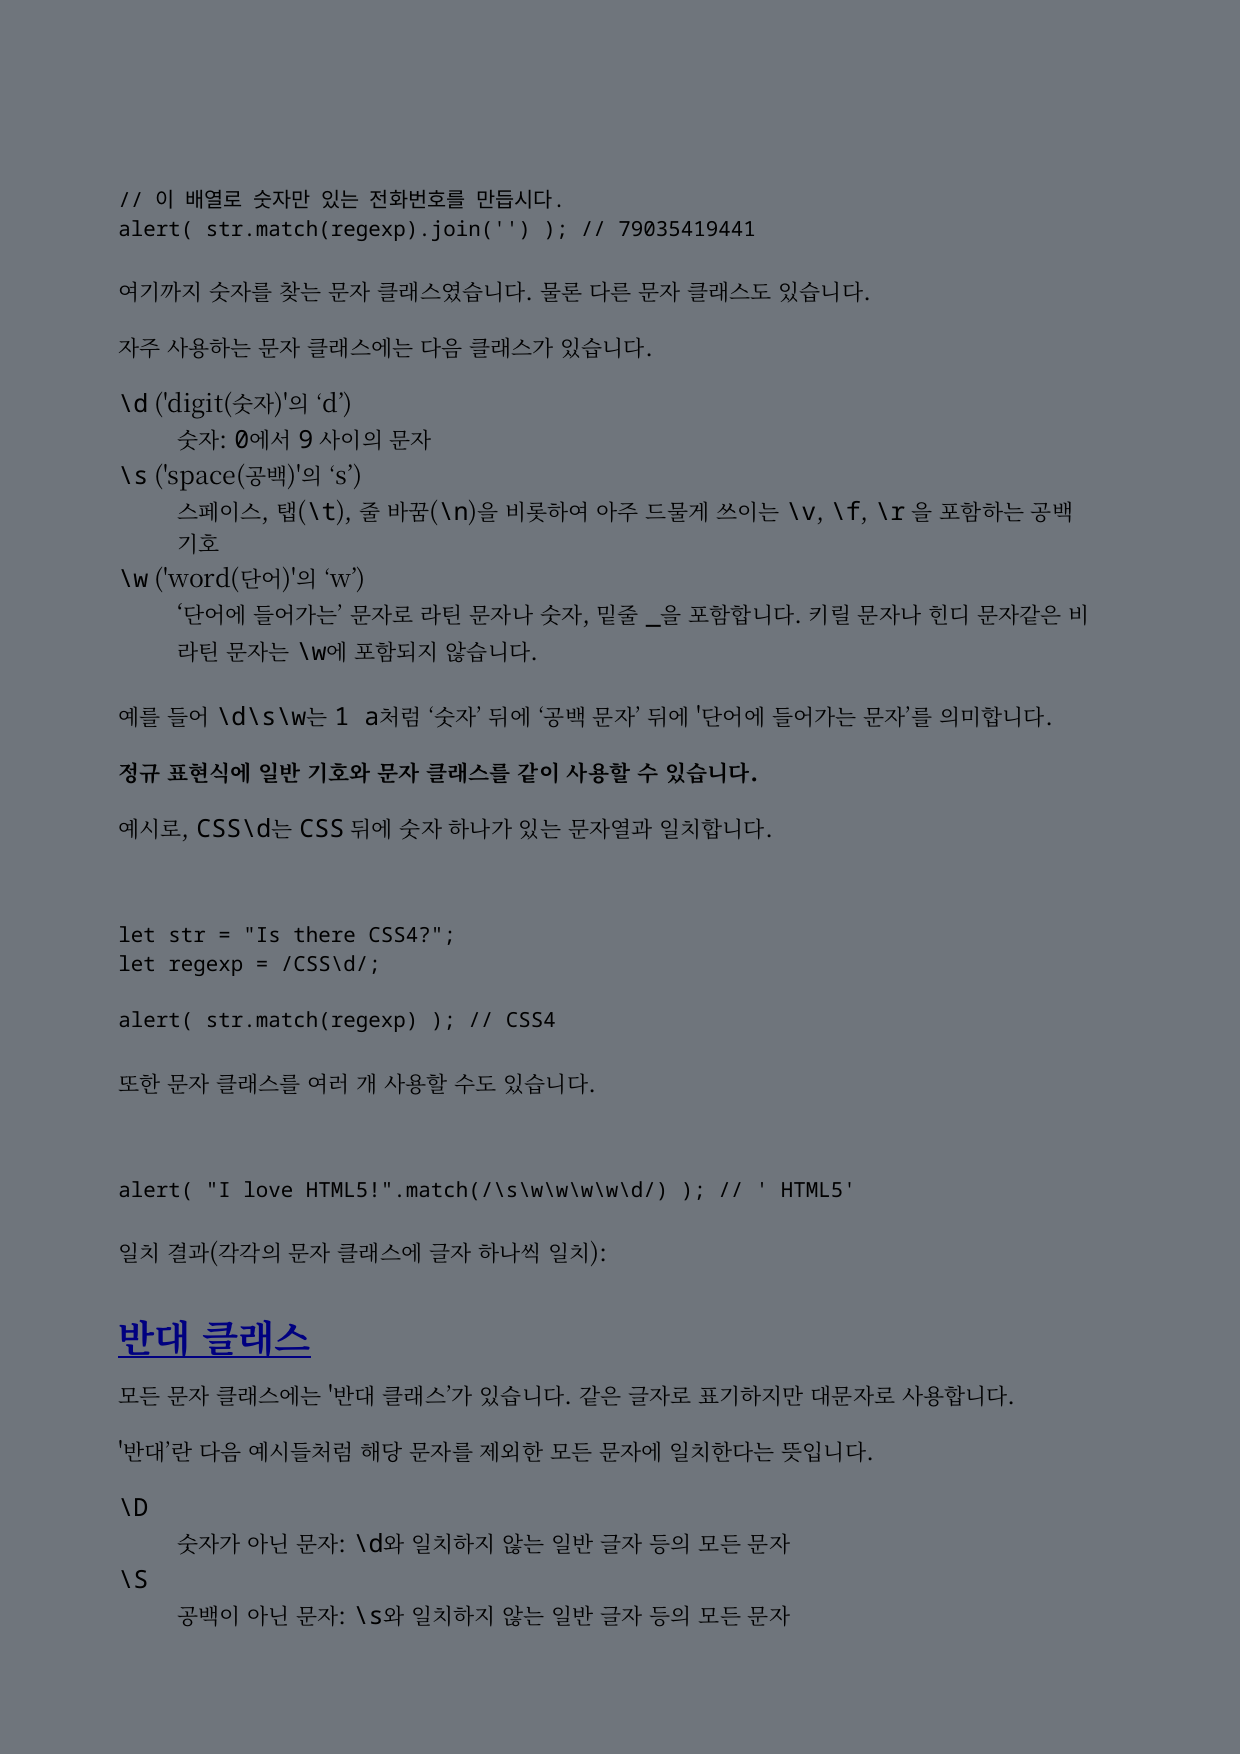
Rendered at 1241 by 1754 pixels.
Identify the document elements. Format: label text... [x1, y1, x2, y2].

text alert( "I love HTML5!".match(/\s\w\w\w\w\d/) ); // ' HTML5' [118, 1175, 1122, 1203]
text 정규 표현식에 일반 기호와 문자 클래스를 같이 사용할 수 있습니다. [118, 753, 1122, 788]
subtitle \D [118, 1488, 1122, 1524]
text alert( str.match(regexp).join('') ); // 79035419441 [118, 214, 1122, 242]
list ‘단어에 들어가는’ 문자로 라틴 문자나 숫자, 밑줄 _을 포함합니다. 키릴 문자나 힌디 문자같은 비 라틴 문자는 \w에 포함되지 않습니다. [177, 595, 1122, 667]
text 예시로, CSS\d는 CSS 뒤에 숫자 하나가 있는 문자열과 일치합니다. [118, 808, 1122, 844]
list 숫자가 아닌 문자: \d와 일치하지 않는 일반 글자 등의 모든 문자 [177, 1524, 1122, 1560]
text alert( str.match(regexp) ); // CSS4 [118, 1006, 1122, 1034]
list 스페이스, 탭(\t), 줄 바꿈(\n)을 비롯하여 아주 드물게 쓰이는 \v, \f, \r 을 포함하는 공백 기호 [177, 492, 1122, 559]
text 여기까지 숫자를 찾는 문자 클래스였습니다. 물론 다른 문자 클래스도 있습니다. [118, 272, 1122, 308]
text 모든 문자 클래스에는 '반대 클래스’가 있습니다. 같은 글자로 표기하지만 대문자로 사용합니다. [118, 1376, 1122, 1412]
text 예를 들어 \d\s\w는 1 a처럼 ‘숫자’ 뒤에 ‘공백 문자’ 뒤에 '단어에 들어가는 문자’를 의미합니다. [118, 697, 1122, 733]
subtitle \s ('space(공백)'의 ‘s’) [118, 456, 1122, 492]
text '반대’란 다음 예시들처럼 해당 문자를 제외한 모든 문자에 일치한다는 뜻입니다. [118, 1432, 1122, 1468]
list 숫자: 0에서 9 사이의 문자 [177, 419, 1122, 456]
subtitle \d ('digit(숫자)'의 ‘d’) [118, 383, 1122, 419]
list 공백이 아닌 문자: \s와 일치하지 않는 일반 글자 등의 모든 문자 [177, 1596, 1122, 1632]
subtitle \S [118, 1560, 1122, 1596]
text let str = "Is there CSS4?"; [118, 920, 1122, 949]
subtitle 반대 클래스 [118, 1310, 1122, 1363]
subtitle \w ('word(단어)'의 ‘w’) [118, 559, 1122, 595]
text 또한 문자 클래스를 여러 개 사용할 수도 있습니다. [118, 1063, 1122, 1099]
text let regexp = /CSS\d/; [118, 949, 1122, 977]
text 자주 사용하는 문자 클래스에는 다음 클래스가 있습니다. [118, 328, 1122, 363]
text 일치 결과(각각의 문자 클래스에 글자 하나씩 일치): [118, 1233, 1122, 1269]
text // 이 배열로 숫자만 있는 전화번호를 만듭시다. [118, 183, 1122, 214]
